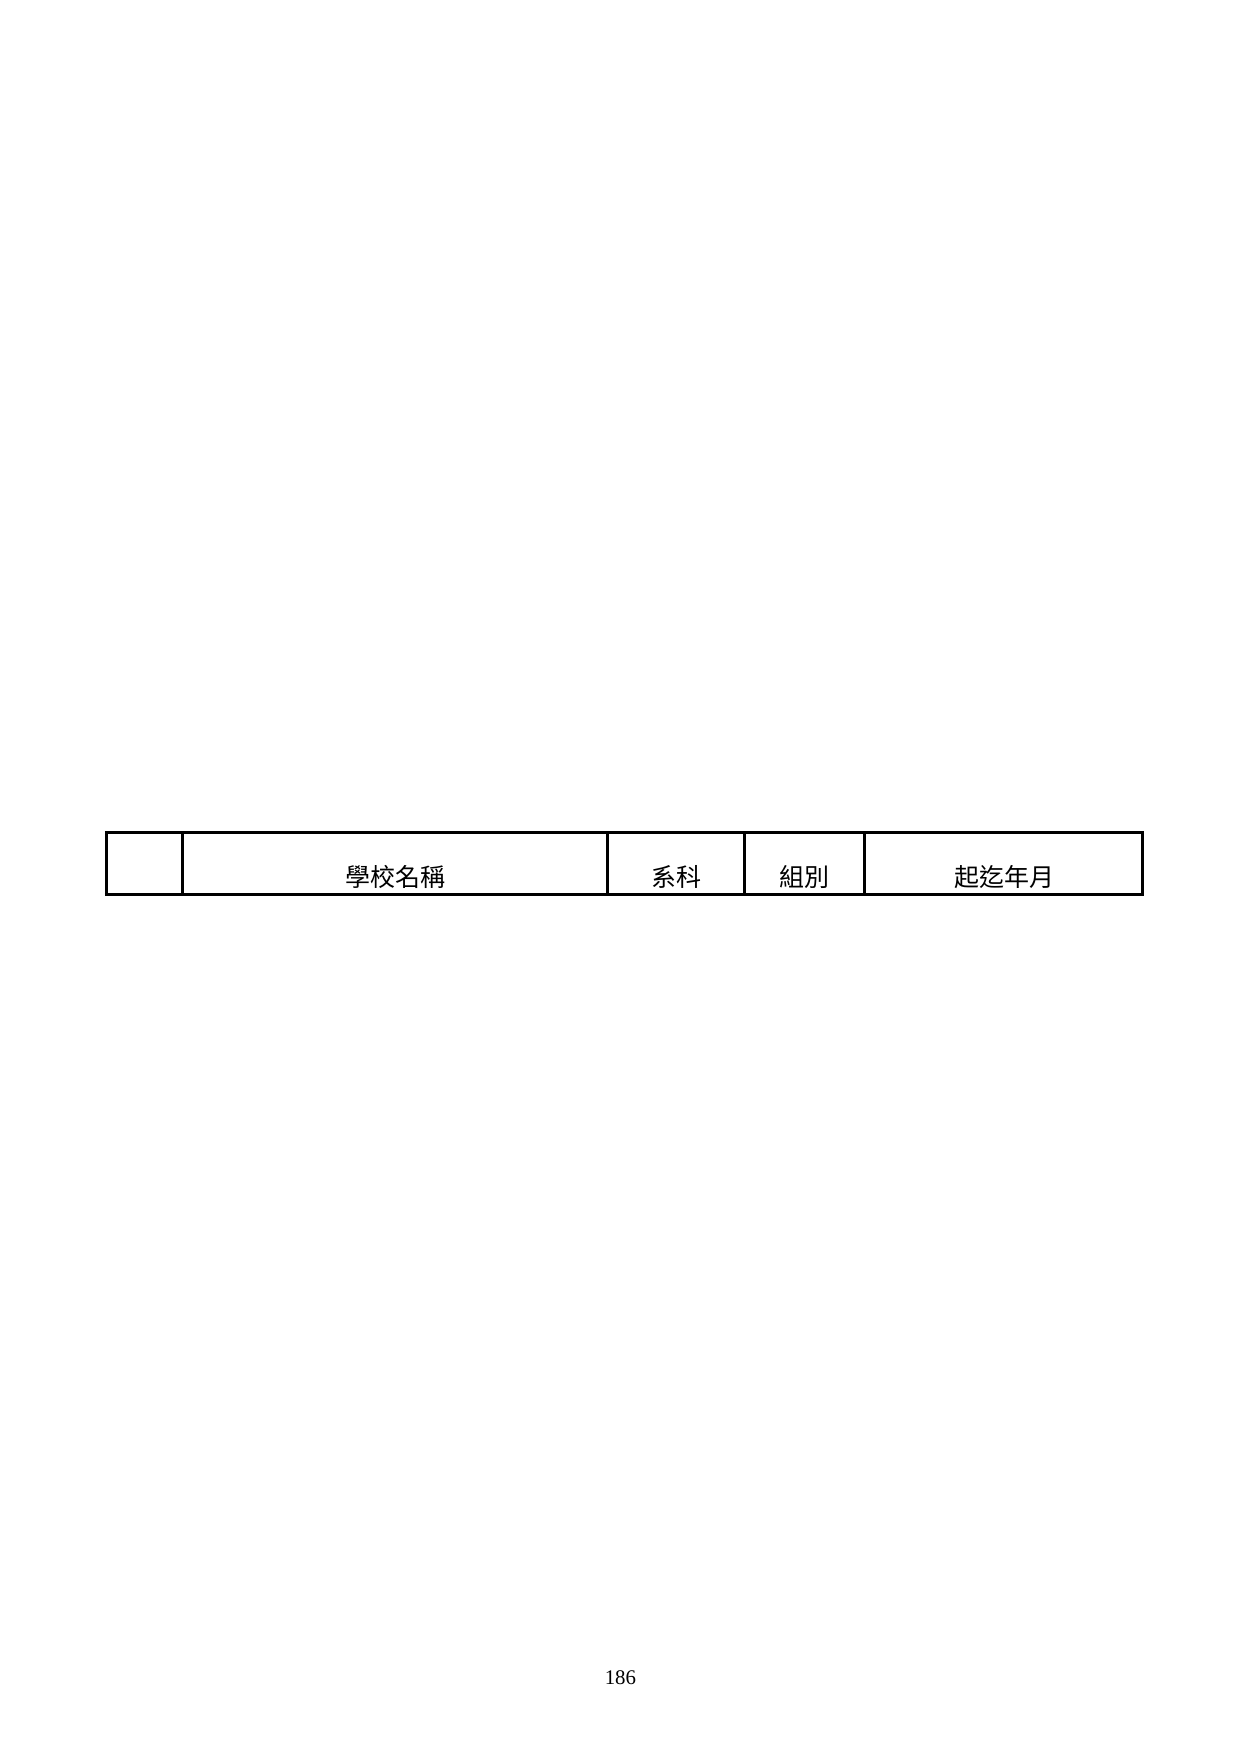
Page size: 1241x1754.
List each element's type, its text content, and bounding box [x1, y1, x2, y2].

table_cell 學歷 [108, 834, 181, 893]
table_cell 組別 [746, 834, 863, 893]
table_cell 起迄年月 [866, 834, 1141, 893]
table_cell 學校名稱 [184, 834, 606, 893]
table_cell 系科 [609, 834, 743, 893]
